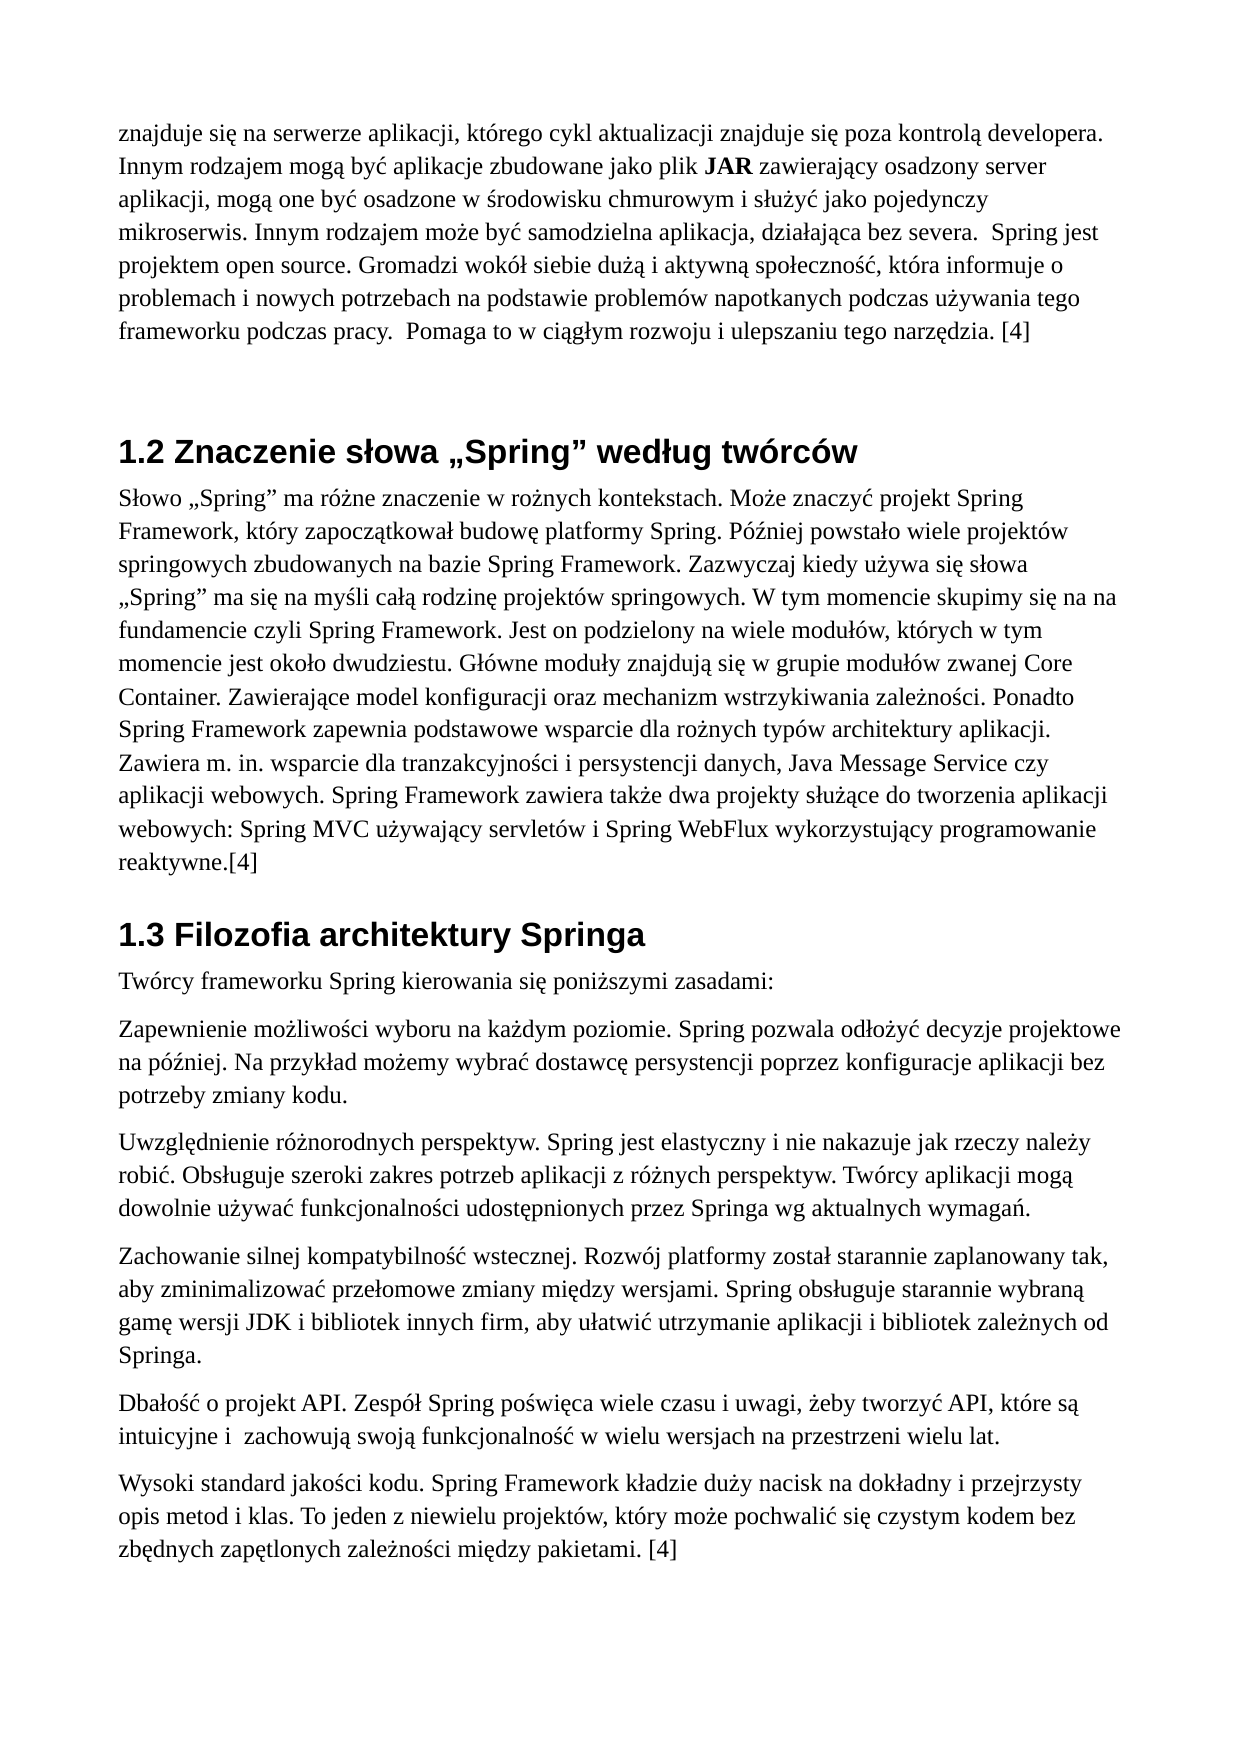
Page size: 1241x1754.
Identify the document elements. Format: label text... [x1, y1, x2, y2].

text Twórcy frameworku Spring kierowania się poniższymi zasadami: [118, 966, 1122, 995]
text Uwzględnienie różnorodnych perspektyw. Spring jest elastyczny i nie nakazuje jak rzeczy należy robić. Obsługuje szeroki zakres potrzeb aplikacji z różnych perspektyw. Twórcy aplikacji mogą dowolnie używać funkcjonalności udostępnionych przez Springa wg aktualnych wymagań. [118, 1127, 1122, 1222]
text Słowo „Spring” ma różne znaczenie w rożnych kontekstach. Może znaczyć projekt Spring Framework, który zapoczątkował budowę platformy Spring. Później powstało wiele projektów springowych zbudowanych na bazie Spring Framework. Zazwyczaj kiedy używa się słowa „Spring” ma się na myśli całą rodzinę projektów springowych. W tym momencie skupimy się na na fundamencie czyli Spring Framework. Jest on podzielony na wiele modułów, których w tym momencie jest około dwudziestu. Główne moduły znajdują się w grupie modułów zwanej Core Container. Zawierające model konfiguracji oraz mechanizm wstrzykiwania zależności. Ponadto Spring Framework zapewnia podstawowe wsparcie dla rożnych typów architektury aplikacji. Zawiera m. in. wsparcie dla tranzakcyjności i persystencji danych, Java Message Service czy aplikacji webowych. Spring Framework zawiera także dwa projekty służące do tworzenia aplikacji webowych: Spring MVC używający servletów i Spring WebFlux wykorzystujący programowanie reaktywne.[4] [118, 483, 1122, 875]
text Wysoki standard jakości kodu. Spring Framework kładzie duży nacisk na dokładny i przejrzysty opis metod i klas. To jeden z niewielu projektów, który może pochwalić się czystym kodem bez zbędnych zapętlonych zależności między pakietami. [4] [118, 1468, 1122, 1563]
text Zachowanie silnej kompatybilność wstecznej. Rozwój platformy został starannie zaplanowany tak, aby zminimalizować przełomowe zmiany między wersjami. Spring obsługuje starannie wybraną gamę wersji JDK i bibliotek innych firm, aby ułatwić utrzymanie aplikacji i bibliotek zależnych od Springa. [118, 1241, 1122, 1369]
text Dbałość o projekt API. Zespół Spring poświęca wiele czasu i uwagi, żeby tworzyć API, które są intuicyjne i zachowują swoją funkcjonalność w wielu wersjach na przestrzeni wielu lat. [118, 1388, 1122, 1449]
subtitle 1.2 Znaczenie słowa „Spring” według twórców [118, 432, 1122, 471]
subtitle 1.3 Filozofia architektury Springa [118, 915, 1122, 954]
text Zapewnienie możliwości wyboru na każdym poziomie. Spring pozwala odłożyć decyzje projektowe na później. Na przykład możemy wybrać dostawcę persystencji poprzez konfiguracje aplikacji bez potrzeby zmiany kodu. [118, 1014, 1122, 1109]
text znajduje się na serwerze aplikacji, którego cykl aktualizacji znajduje się poza kontrolą developera. Innym rodzajem mogą być aplikacje zbudowane jako plik JAR zawierający osadzony server aplikacji, mogą one być osadzone w środowisku chmurowym i służyć jako pojedynczy mikroserwis. Innym rodzajem może być samodzielna aplikacja, działająca bez severa. Spring jest projektem open source. Gromadzi wokół siebie dużą i aktywną społeczność, która informuje o problemach i nowych potrzebach na podstawie problemów napotkanych podczas używania tego frameworku podczas pracy. Pomaga to w ciągłym rozwoju i ulepszaniu tego narzędzia. [4] [118, 118, 1122, 345]
